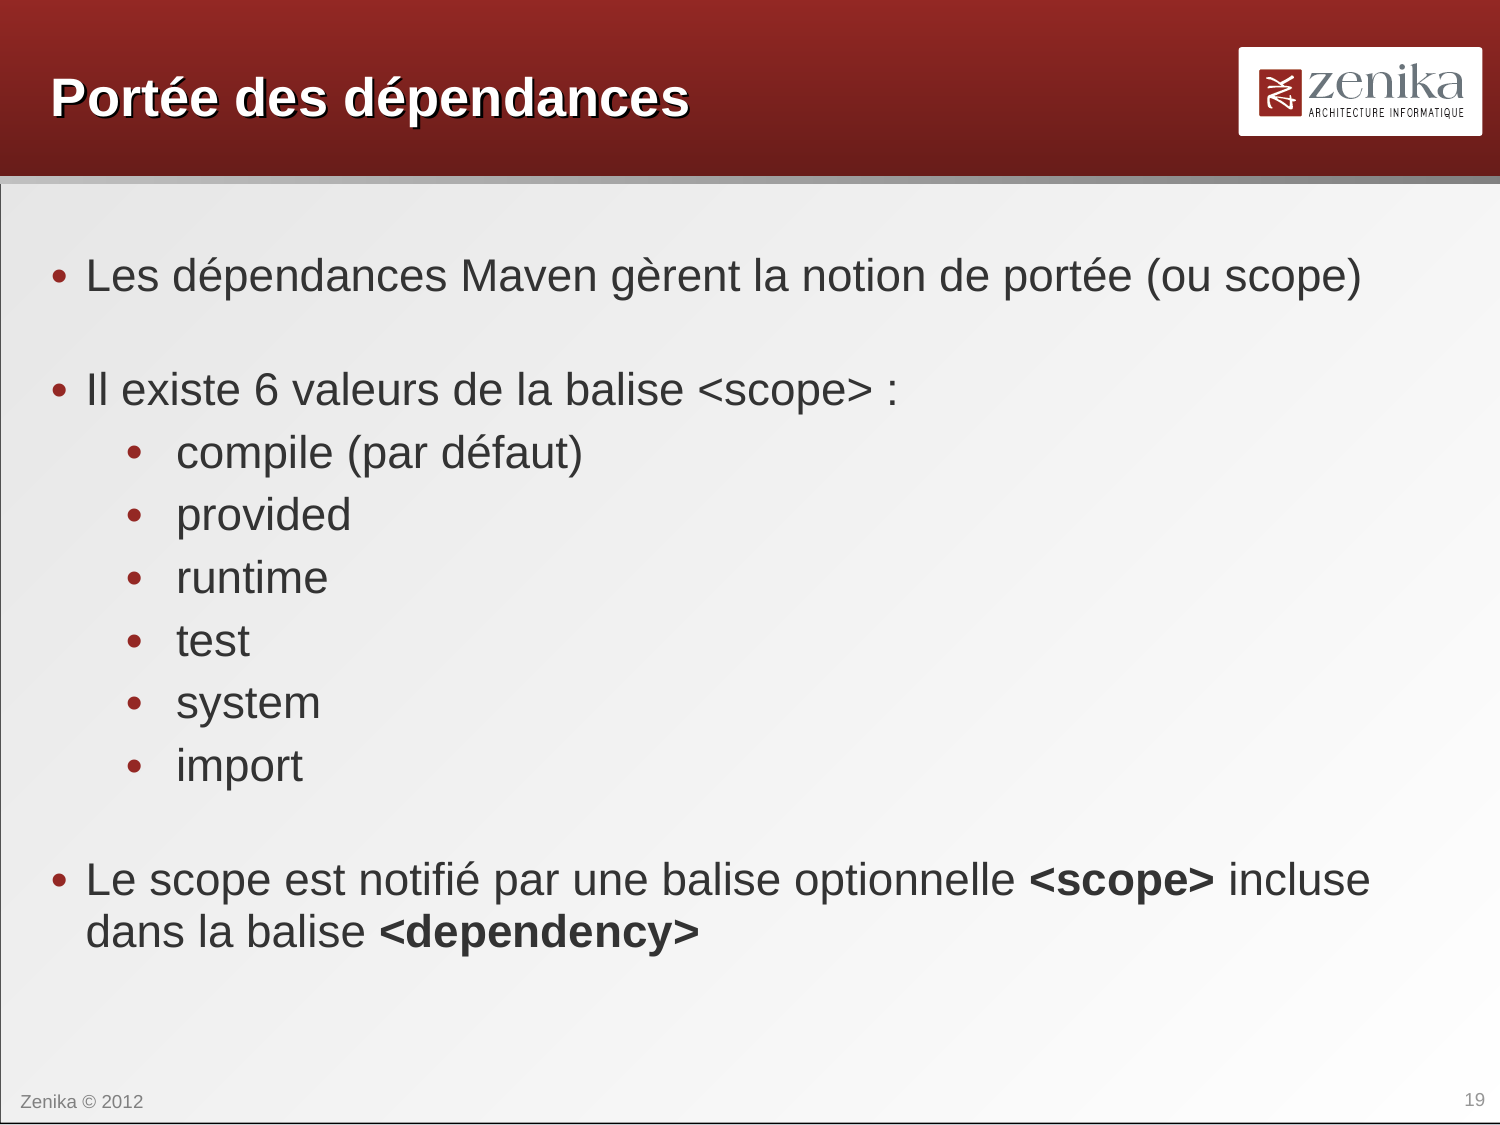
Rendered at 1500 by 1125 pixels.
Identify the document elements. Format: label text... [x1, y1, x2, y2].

list Les dépendances Maven gèrent la notion de portée (ou scope) Il existe 6 valeurs de la balise <scope> : compile (par défaut) provided runtime test system import Le scope est notifié par une balise optionnelle <scope> incluse dans la balise <dependency> [50, 249, 1435, 1079]
picture [1257, 58, 1464, 125]
title Portée des dépendances [50, 15, 1206, 180]
